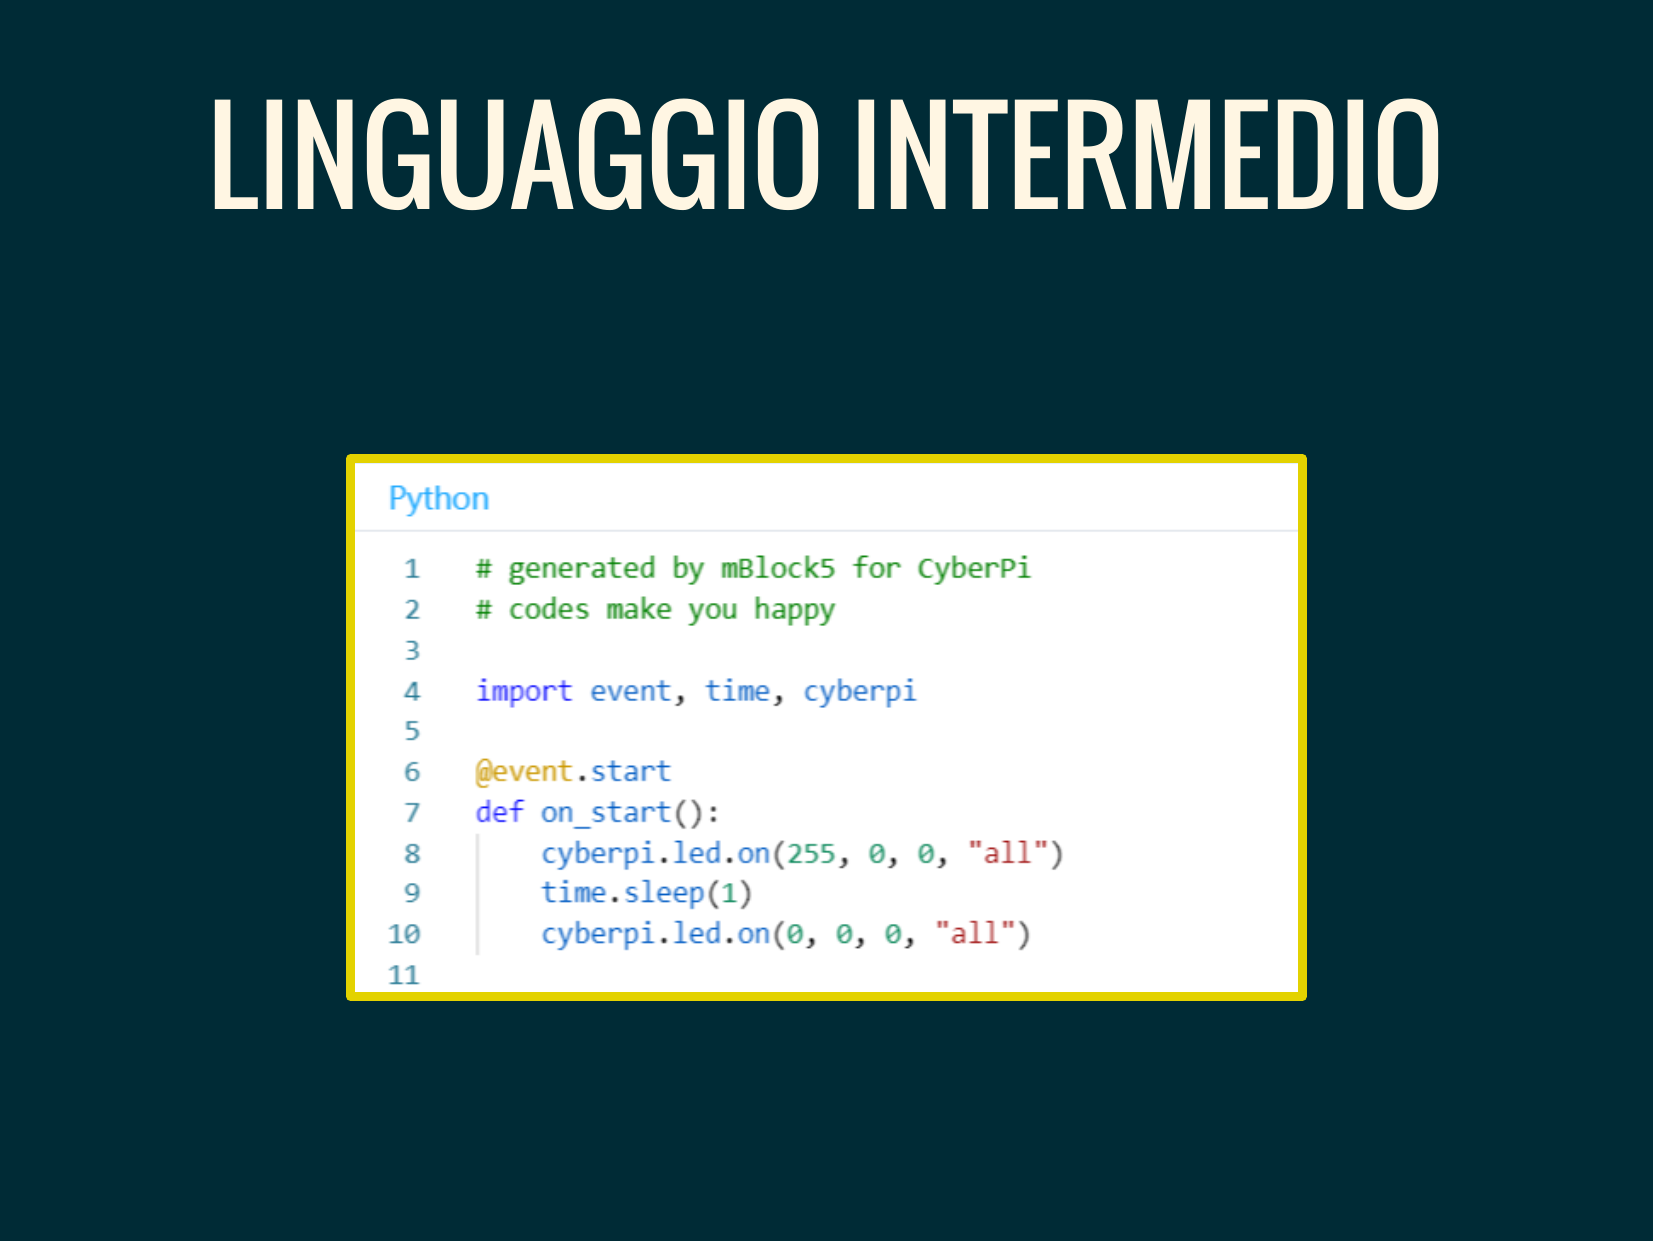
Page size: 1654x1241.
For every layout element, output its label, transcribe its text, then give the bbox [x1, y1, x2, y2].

title Linguaggio intermedio [82, 49, 1571, 257]
picture [355, 462, 1298, 993]
